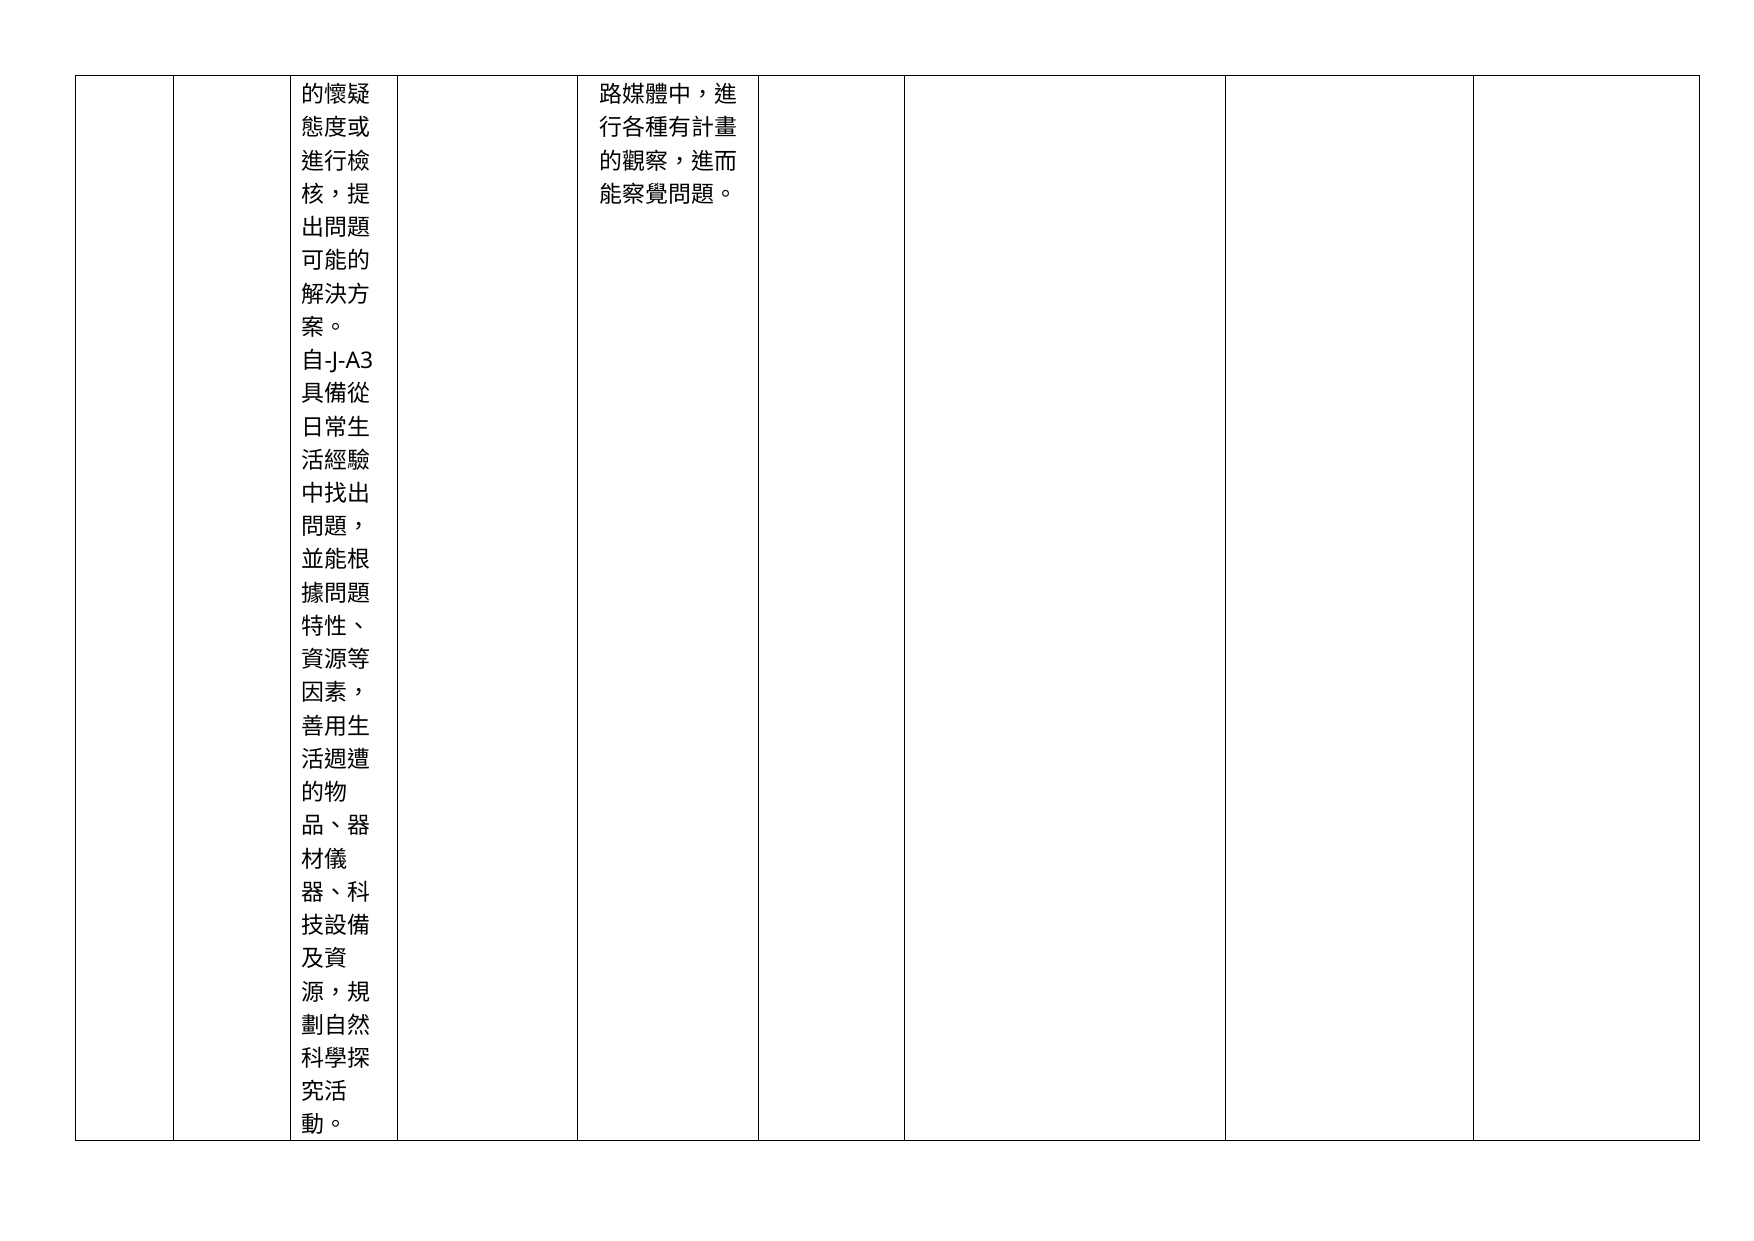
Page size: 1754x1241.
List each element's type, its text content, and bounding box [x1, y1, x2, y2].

table_cell [759, 76, 904, 1139]
table_cell [174, 76, 290, 1139]
table_cell [398, 76, 577, 1139]
table_cell [76, 76, 173, 1139]
table_cell [1474, 76, 1699, 1139]
table_cell [905, 76, 1225, 1139]
table_cell 的懷疑態度或進行檢核，提出問題可能的解決方案。 自-J-A3具備從日常生活經驗中找出問題，並能根據問題特性、資源等因素，善用生活週遭的物品、器材儀器、科技設備及資源，規劃自然科學探究活動。 [291, 76, 397, 1139]
table_cell [1226, 76, 1473, 1139]
table_cell 路媒體中，進行各種有計畫的觀察，進而能察覺問題。 [578, 76, 758, 1139]
